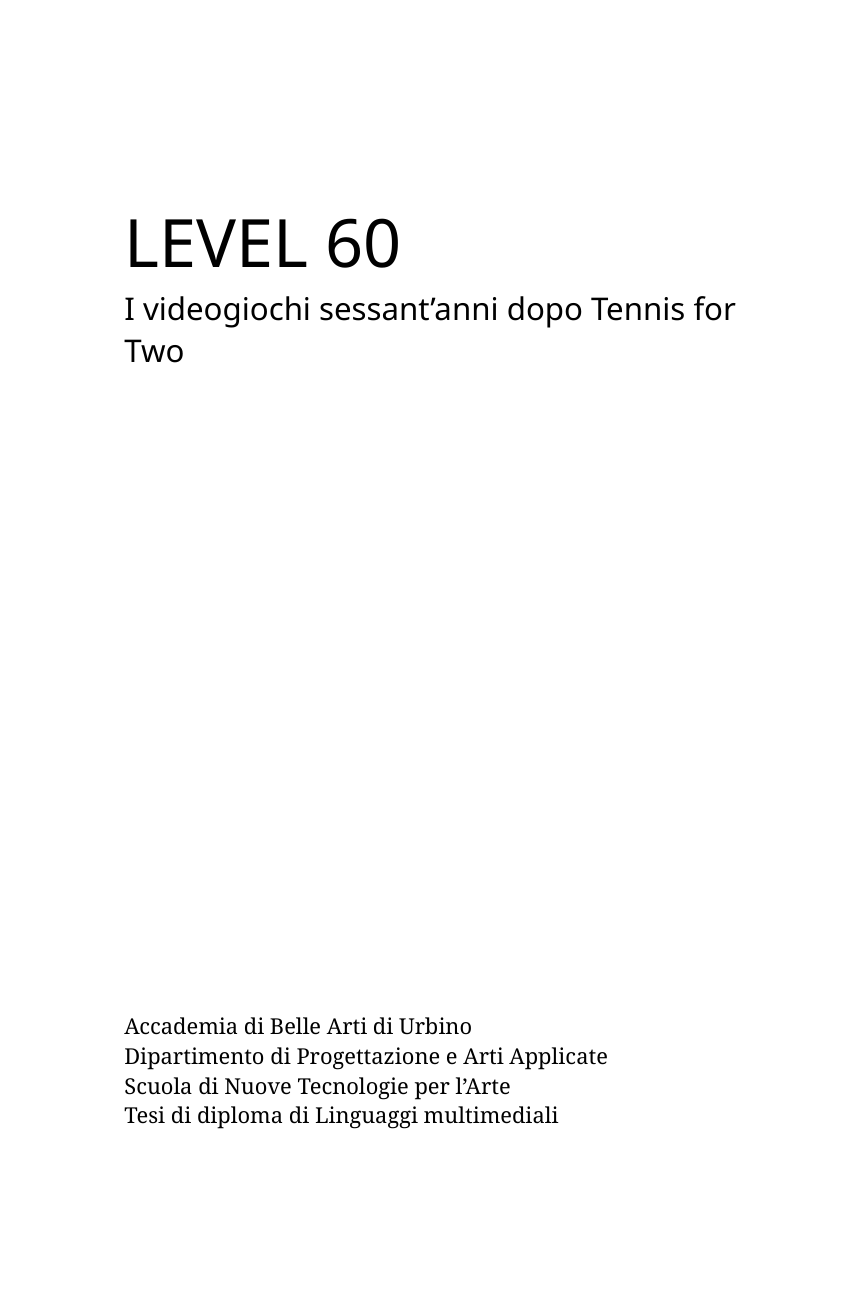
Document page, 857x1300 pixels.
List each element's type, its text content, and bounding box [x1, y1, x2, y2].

text I videogiochi sessant’anni dopo Tennis for Two [124, 287, 750, 372]
text Scuola di Nuove Tecnologie per l’Arte [124, 1071, 750, 1100]
text LEVEL 60 [124, 196, 750, 287]
text Dipartimento di Progettazione e Arti Applicate [124, 1041, 750, 1071]
text Tesi di diploma di Linguaggi multimediali [124, 1100, 750, 1130]
text Accademia di Belle Arti di Urbino [124, 1011, 750, 1041]
